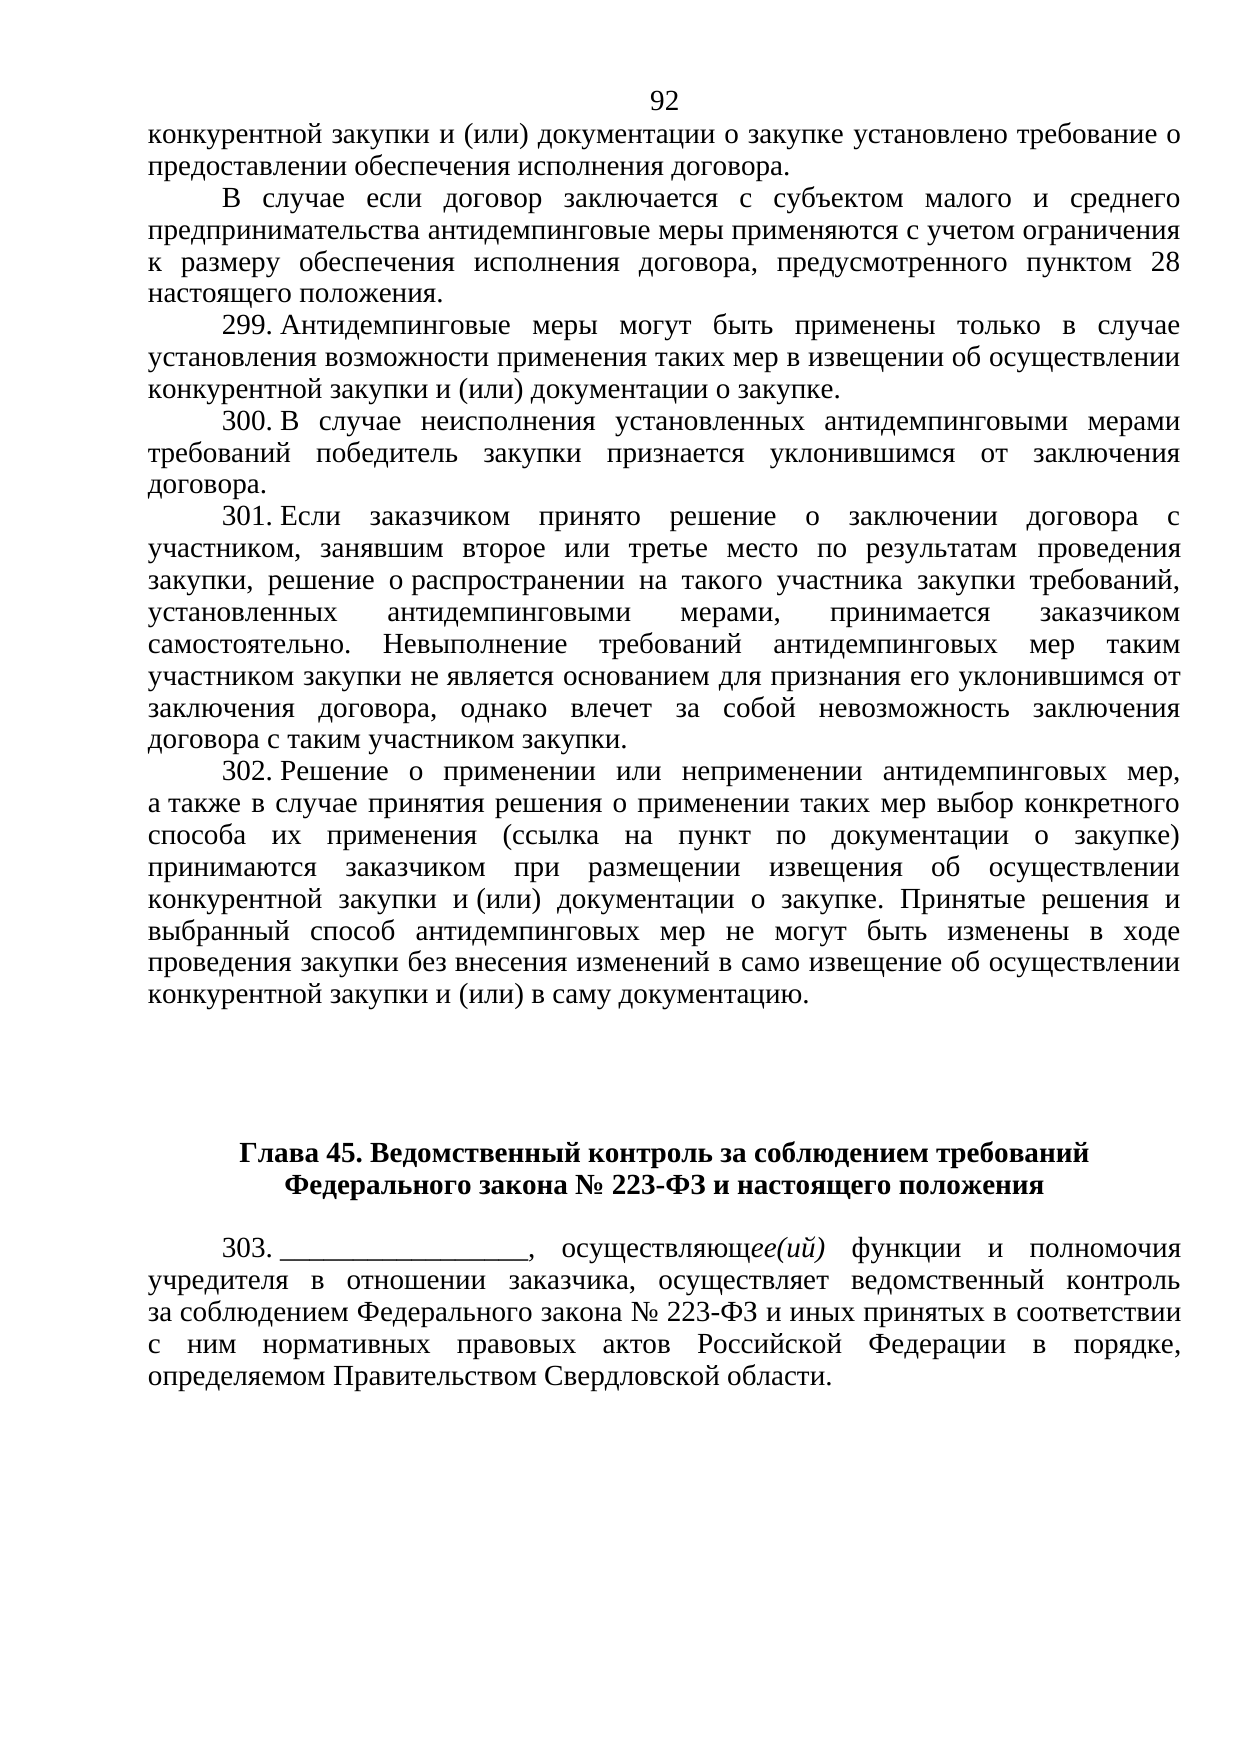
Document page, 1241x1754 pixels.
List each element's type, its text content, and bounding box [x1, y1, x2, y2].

text 299. Антидемпинговые меры могут быть применены только в случае установления возможности применения таких мер в извещении об осуществлении конкурентной закупки и (или) документации о закупке. [148, 309, 1181, 405]
text Глава 45. Ведомственный контроль за соблюдением требований [148, 1137, 1181, 1169]
text Федерального закона № 223-ФЗ и настоящего положения [148, 1169, 1181, 1201]
text конкурентной закупки и (или) документации о закупке установлено требование о предоставлении обеспечения исполнения договора. [148, 118, 1181, 182]
text 300. В случае неисполнения установленных антидемпинговыми мерами требований победитель закупки признается уклонившимся от заключения договора. [148, 405, 1181, 500]
text 303. _________________, осуществляющее(ий) функции и полномочия учредителя в отношении заказчика, осуществляет ведомственный контроль за соблюдением Федерального закона № 223-ФЗ и иных принятых в соответствии с ним нормативных правовых актов Российской Федерации в порядке, определяемом Правительством Свердловской области. [148, 1232, 1181, 1392]
text В случае если договор заключается с субъектом малого и среднего предпринимательства антидемпинговые меры применяются с учетом ограничения к размеру обеспечения исполнения договора, предусмотренного пунктом 28 настоящего положения. [148, 182, 1181, 309]
text 301. Если заказчиком принято решение о заключении договора с участником, занявшим второе или третье место по результатам проведения закупки, решение о распространении на такого участника закупки требований, установленных антидемпинговыми мерами, принимается заказчиком самостоятельно. Невыполнение требований антидемпинговых мер таким участником закупки не является основанием для признания его уклонившимся от заключения договора, однако влечет за собой невозможность заключения договора с таким участником закупки. [148, 500, 1181, 755]
text 302. Решение о применении или неприменении антидемпинговых мер, а также в случае принятия решения о применении таких мер выбор конкретного способа их применения (ссылка на пункт по документации о закупке) принимаются заказчиком при размещении извещения об осуществлении конкурентной закупки и (или) документации о закупке. Принятые решения и выбранный способ антидемпинговых мер не могут быть изменены в ходе проведения закупки без внесения изменений в само извещение об осуществлении конкурентной закупки и (или) в саму документацию. [148, 755, 1181, 1010]
